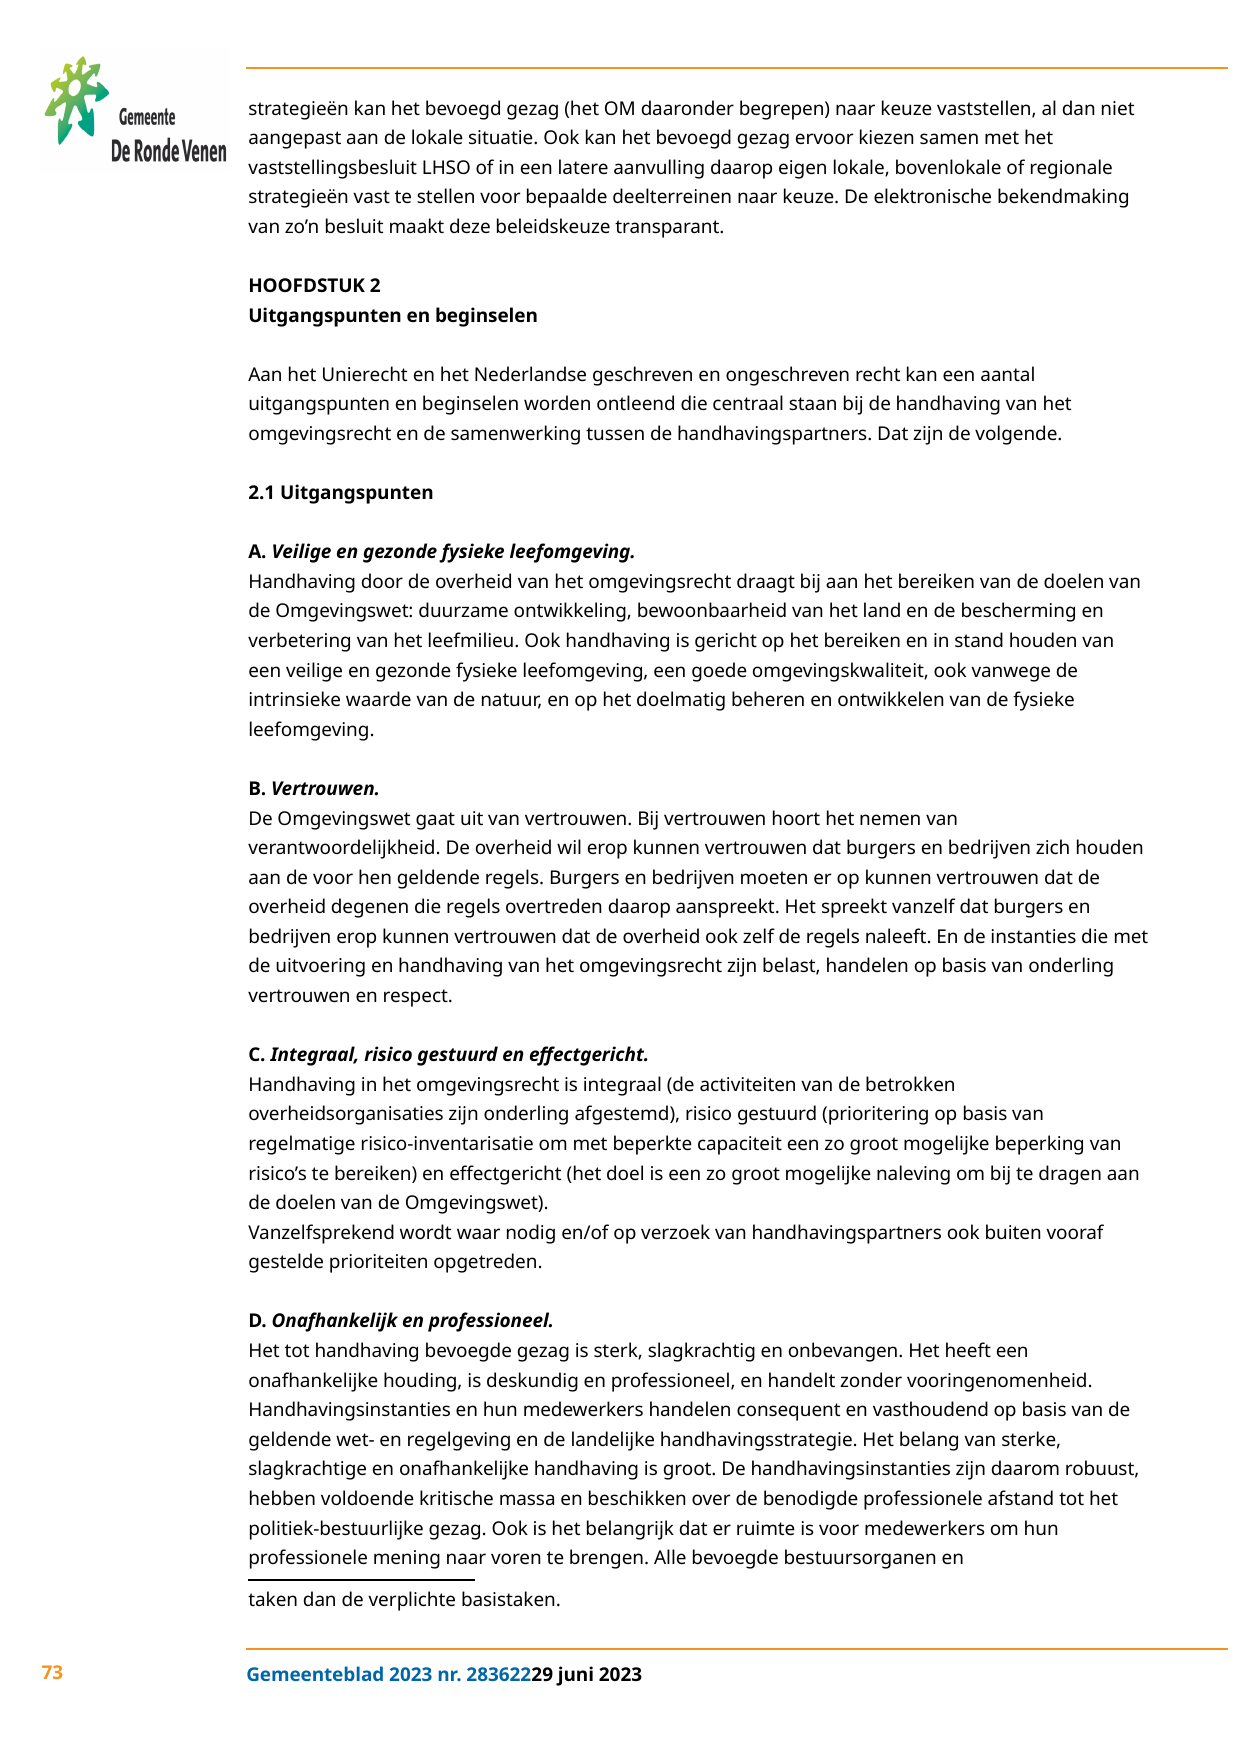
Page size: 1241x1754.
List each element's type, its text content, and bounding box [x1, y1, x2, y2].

text A. Veilige en gezonde fysieke leefomgeving. [248, 538, 1152, 564]
text Aan het Unierecht en het Nederlandse geschreven en ongeschreven recht kan een aantal uitgangspunten en beginselen worden ontleend die centraal staan bij de handhaving van het omgevingsrecht en de samenwerking tussen de handhavingspartners. Dat zijn de volgende. [248, 361, 1152, 446]
text Handhaving in het omgevingsrecht is integraal (de activiteiten van de betrokken overheidsorganisaties zijn onderling afgestemd), risico gestuurd (prioritering op basis van regelmatige risico-inventarisatie om met beperkte capaciteit een zo groot mogelijke beperking van risico’s te bereiken) en effectgericht (het doel is een zo groot mogelijke naleving om bij te dragen aan de doelen van de Omgevingswet). [248, 1071, 1152, 1215]
text De Omgevingswet gaat uit van vertrouwen. Bij vertrouwen hoort het nemen van verantwoordelijkheid. De overheid wil erop kunnen vertrouwen dat burgers en bedrijven zich houden aan de voor hen geldende regels. Burgers en bedrijven moeten er op kunnen vertrouwen dat de overheid degenen die regels overtreden daarop aanspreekt. Het spreekt vanzelf dat burgers en bedrijven erop kunnen vertrouwen dat de overheid ook zelf de regels naleeft. En de instanties die met de uitvoering en handhaving van het omgevingsrecht zijn belast, handelen op basis van onderling vertrouwen en respect. [248, 805, 1152, 1008]
text taken dan de verplichte basistaken. [248, 1586, 1152, 1612]
text HOOFDSTUK 2 [248, 272, 1152, 298]
text strategieën kan het bevoegd gezag (het OM daaronder begrepen) naar keuze vaststellen, al dan niet aangepast aan de lokale situatie. Ook kan het bevoegd gezag ervoor kiezen samen met het vaststellingsbesluit LHSO of in een latere aanvulling daarop eigen lokale, bovenlokale of regionale strategieën vast te stellen voor bepaalde deelterreinen naar keuze. De elektronische bekendmaking van zo’n besluit maakt deze beleidskeuze transparant. [248, 95, 1152, 239]
text D. Onafhankelijk en professioneel. [248, 1308, 1152, 1333]
text Vanzelfsprekend wordt waar nodig en/of op verzoek van handhavingspartners ook buiten vooraf gestelde prioriteiten opgetreden. [248, 1219, 1152, 1274]
text Uitgangspunten en beginselen [248, 302, 1152, 328]
text Handhaving door de overheid van het omgevingsrecht draagt bij aan het bereiken van de doelen van de Omgevingswet: duurzame ontwikkeling, bewoonbaarheid van het land en de bescherming en verbetering van het leefmilieu. Ook handhaving is gericht op het bereiken en in stand houden van een veilige en gezonde fysieke leefomgeving, een goede omgevingskwaliteit, ook vanwege de intrinsieke waarde van de natuur, en op het doelmatig beheren en ontwikkelen van de fysieke leefomgeving. [248, 568, 1152, 742]
text Het tot handhaving bevoegde gezag is sterk, slagkrachtig en onbevangen. Het heeft een onafhankelijke houding, is deskundig en professioneel, en handelt zonder vooringenomenheid. Handhavingsinstanties en hun medewerkers handelen consequent en vasthoudend op basis van de geldende wet- en regelgeving en de landelijke handhavingsstrategie. Het belang van sterke, slagkrachtige en onafhankelijke handhaving is groot. De handhavingsinstanties zijn daarom robuust, hebben voldoende kritische massa en beschikken over de benodigde professionele afstand tot het politiek-bestuurlijke gezag. Ook is het belangrijk dat er ruimte is voor medewerkers om hun professionele mening naar voren te brengen. Alle bevoegde bestuursorganen en [248, 1337, 1152, 1570]
text C. Integraal, risico gestuurd en effectgericht. [248, 1041, 1152, 1067]
text B. Vertrouwen. [248, 775, 1152, 801]
picture [41, 47, 231, 172]
text 2.1 Uitgangspunten [248, 479, 1152, 505]
